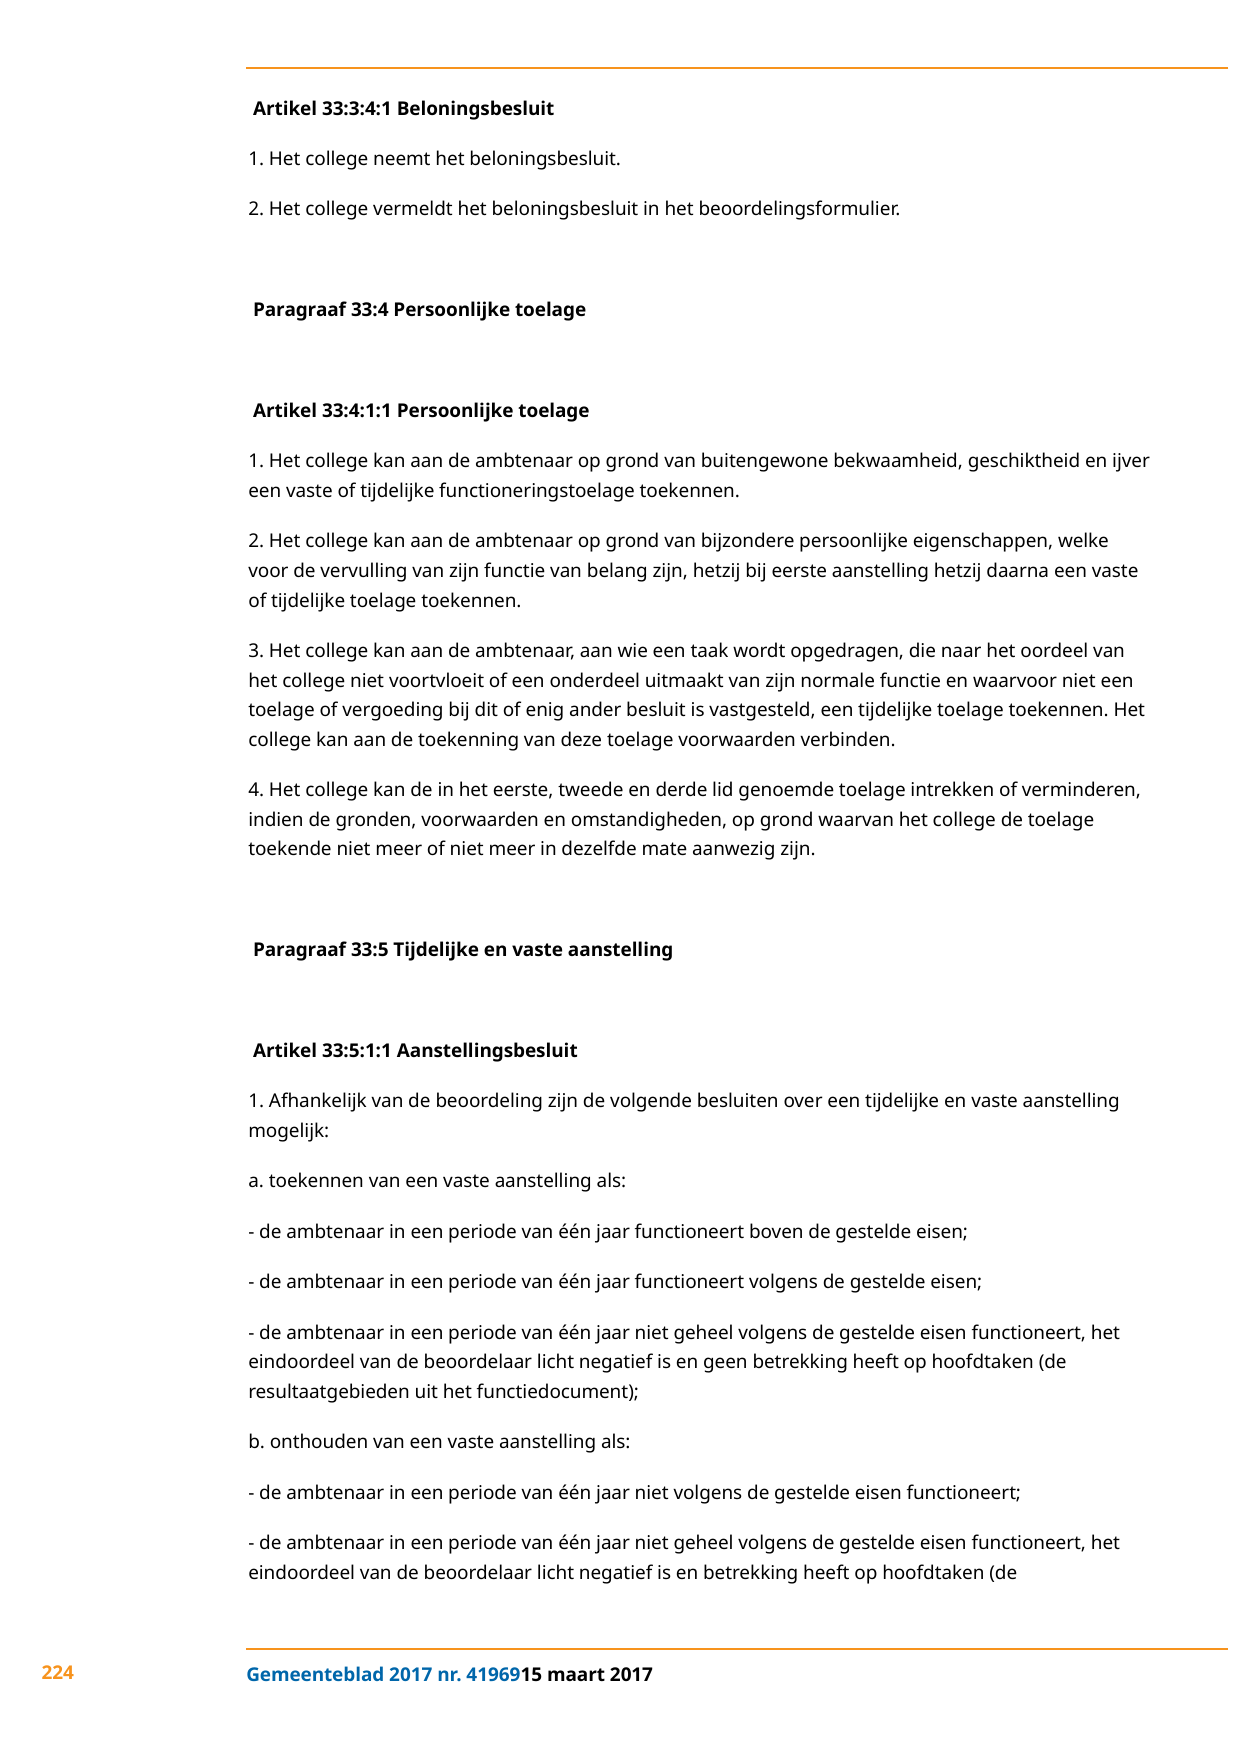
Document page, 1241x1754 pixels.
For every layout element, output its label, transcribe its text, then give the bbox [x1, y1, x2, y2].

text - de ambtenaar in een periode van één jaar niet geheel volgens de gestelde eisen functioneert, het eindoordeel van de beoordelaar licht negatief is en betrekking heeft op hoofdtaken (de [248, 1529, 1152, 1585]
text Paragraaf 33:5 Tijdelijke en vaste aanstelling [248, 936, 1152, 962]
text 2. Het college vermeldt het beloningsbesluit in het beoordelingsformulier. [248, 196, 1152, 221]
text - de ambtenaar in een periode van één jaar niet volgens de gestelde eisen functioneert; [248, 1479, 1152, 1505]
text Paragraaf 33:4 Persoonlijke toelage [248, 296, 1152, 322]
text a. toekennen van een vaste aanstelling als: [248, 1168, 1152, 1193]
text - de ambtenaar in een periode van één jaar niet geheel volgens de gestelde eisen functioneert, het eindoordeel van de beoordelaar licht negatief is en geen betrekking heeft op hoofdtaken (de resultaatgebieden uit het functiedocument); [248, 1319, 1152, 1404]
text 3. Het college kan aan de ambtenaar, aan wie een taak wordt opgedragen, die naar het oordeel van het college niet voortvloeit of een onderdeel uitmaakt van zijn normale functie en waarvoor niet een toelage of vergoeding bij dit of enig ander besluit is vastgesteld, een tijdelijke toelage toekennen. Het college kan aan de toekenning van deze toelage voorwaarden verbinden. [248, 637, 1152, 752]
text Artikel 33:3:4:1 Beloningsbesluit [248, 95, 1152, 121]
text b. onthouden van een vaste aanstelling als: [248, 1428, 1152, 1454]
text - de ambtenaar in een periode van één jaar functioneert volgens de gestelde eisen; [248, 1268, 1152, 1294]
text - de ambtenaar in een periode van één jaar functioneert boven de gestelde eisen; [248, 1218, 1152, 1244]
text Artikel 33:5:1:1 Aanstellingsbesluit [248, 1037, 1152, 1063]
text 4. Het college kan de in het eerste, tweede en derde lid genoemde toelage intrekken of verminderen, indien de gronden, voorwaarden en omstandigheden, op grond waarvan het college de toelage toekende niet meer of niet meer in dezelfde mate aanwezig zijn. [248, 776, 1152, 861]
text 1. Het college kan aan de ambtenaar op grond van buitengewone bekwaamheid, geschiktheid en ijver een vaste of tijdelijke functioneringstoelage toekennen. [248, 448, 1152, 503]
text Artikel 33:4:1:1 Persoonlijke toelage [248, 397, 1152, 423]
picture [41, 47, 231, 172]
text 1. Het college neemt het beloningsbesluit. [248, 145, 1152, 171]
text 2. Het college kan aan de ambtenaar op grond van bijzondere persoonlijke eigenschappen, welke voor de vervulling van zijn functie van belang zijn, hetzij bij eerste aanstelling hetzij daarna een vaste of tijdelijke toelage toekennen. [248, 528, 1152, 613]
text 1. Afhankelijk van de beoordeling zijn de volgende besluiten over een tijdelijke en vaste aanstelling mogelijk: [248, 1088, 1152, 1143]
